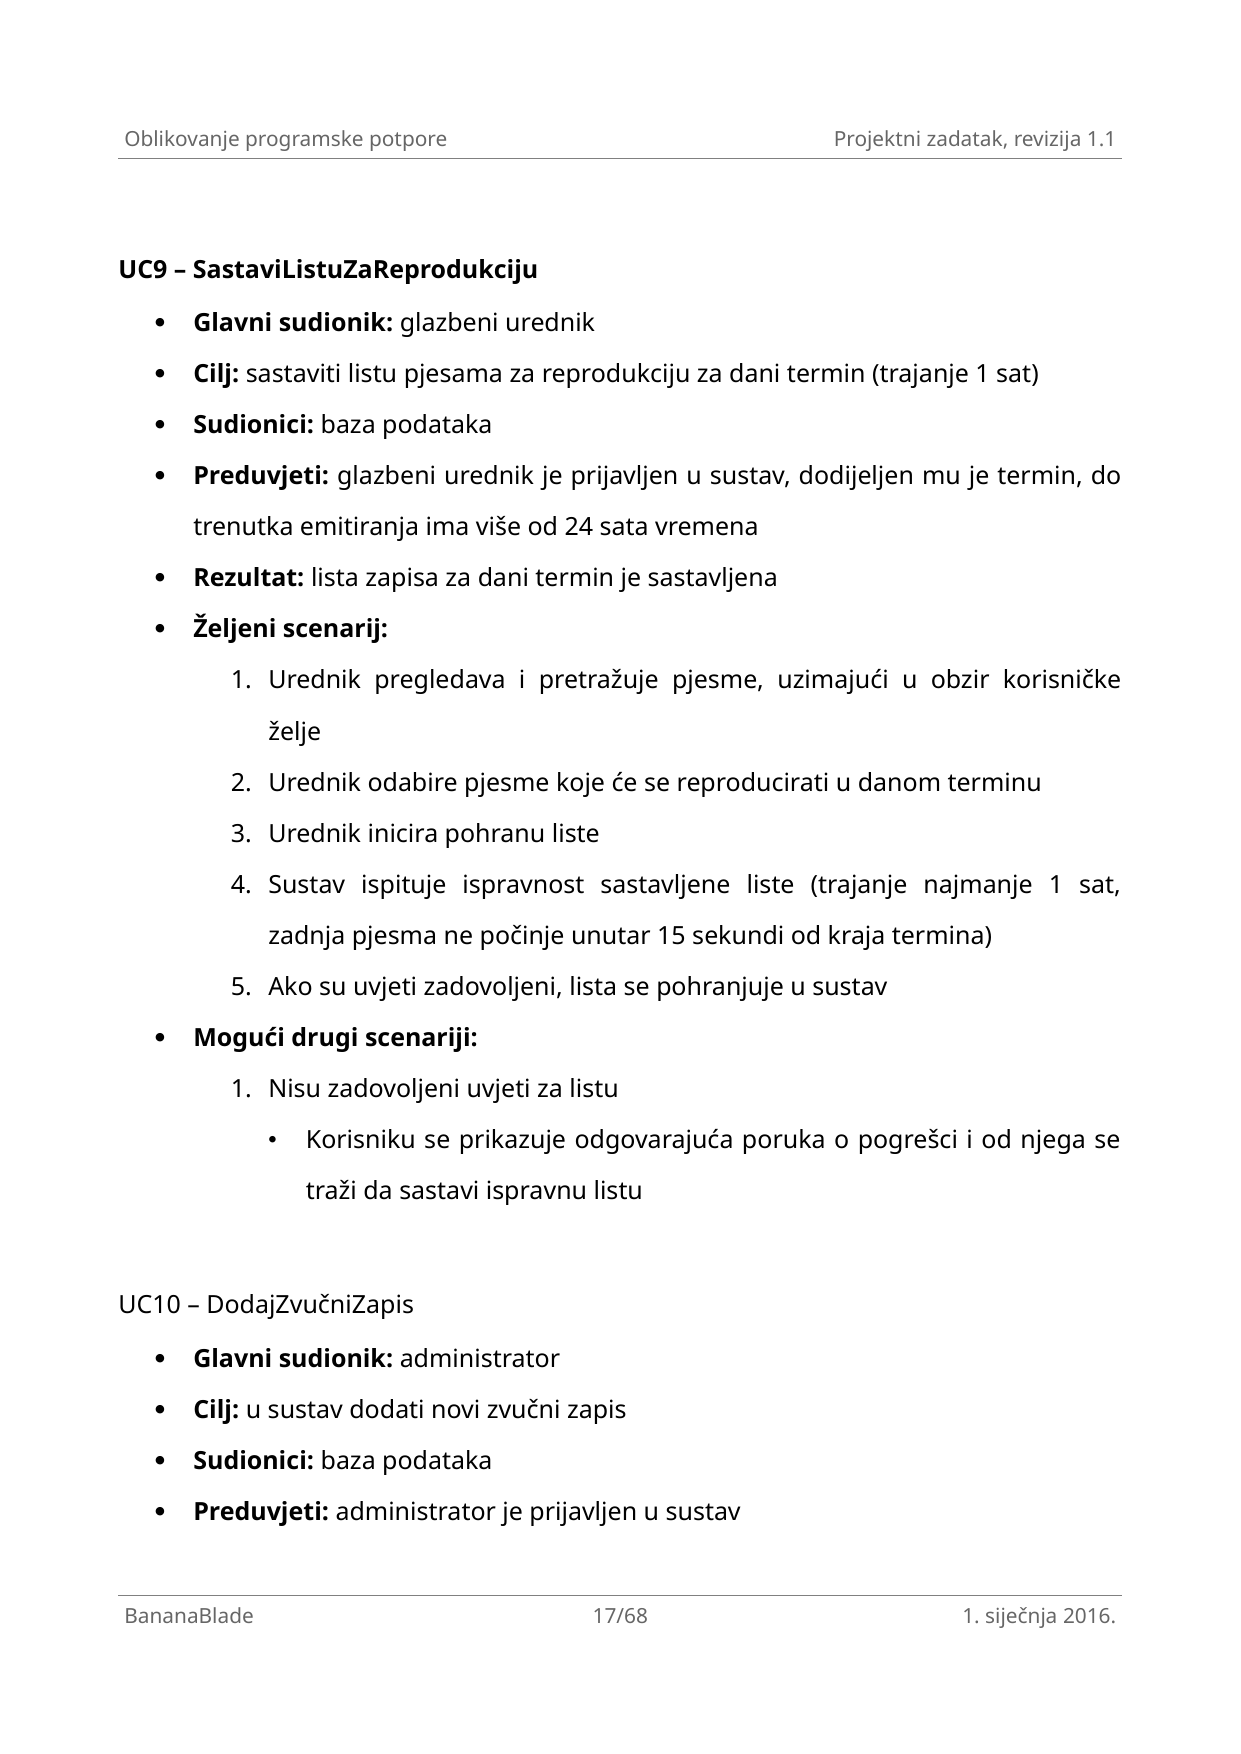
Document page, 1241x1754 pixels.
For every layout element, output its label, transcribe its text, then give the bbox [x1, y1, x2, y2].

list Cilj: u sustav dodati novi zvučni zapis [156, 1392, 1122, 1426]
list Sudionici: baza podataka [156, 407, 1122, 441]
list Sudionici: baza podataka [156, 1443, 1122, 1477]
list Korisniku se prikazuje odgovarajuća poruka o pogrešci i od njega se traži da sastavi ispravnu listu [268, 1122, 1122, 1207]
list Mogući drugi scenariji: [156, 1019, 1122, 1053]
list Urednik odabire pjesme koje će se reproducirati u danom terminu [231, 764, 1122, 798]
list Urednik inicira pohranu liste [231, 815, 1122, 849]
list Ako su uvjeti zadovoljeni, lista se pohranjuje u sustav [231, 968, 1122, 1002]
list Preduvjeti: glazbeni urednik je prijavljen u sustav, dodijeljen mu je termin, do trenutka emitiranja ima više od 24 sata vremena [156, 458, 1122, 543]
list Rezultat: lista zapisa za dani termin je sastavljena [156, 560, 1122, 594]
list Glavni sudionik: administrator [156, 1341, 1122, 1374]
list Cilj: sastaviti listu pjesama za reprodukciju za dani termin (trajanje 1 sat) [156, 356, 1122, 390]
list Željeni scenarij: [156, 611, 1122, 645]
list Glavni sudionik: glazbeni urednik [156, 305, 1122, 339]
subtitle UC9 – SastaviListuZaReprodukciju [118, 252, 1122, 286]
list Urednik pregledava i pretražuje pjesme, uzimajući u obzir korisničke želje [231, 662, 1122, 747]
list Nisu zadovoljeni uvjeti za listu [231, 1071, 1122, 1104]
subtitle UC10 – DodajZvučniZapis [118, 1287, 1122, 1321]
list Sustav ispituje ispravnost sastavljene liste (trajanje najmanje 1 sat, zadnja pjesma ne počinje unutar 15 sekundi od kraja termina) [231, 866, 1122, 951]
list Preduvjeti: administrator je prijavljen u sustav [156, 1494, 1122, 1528]
